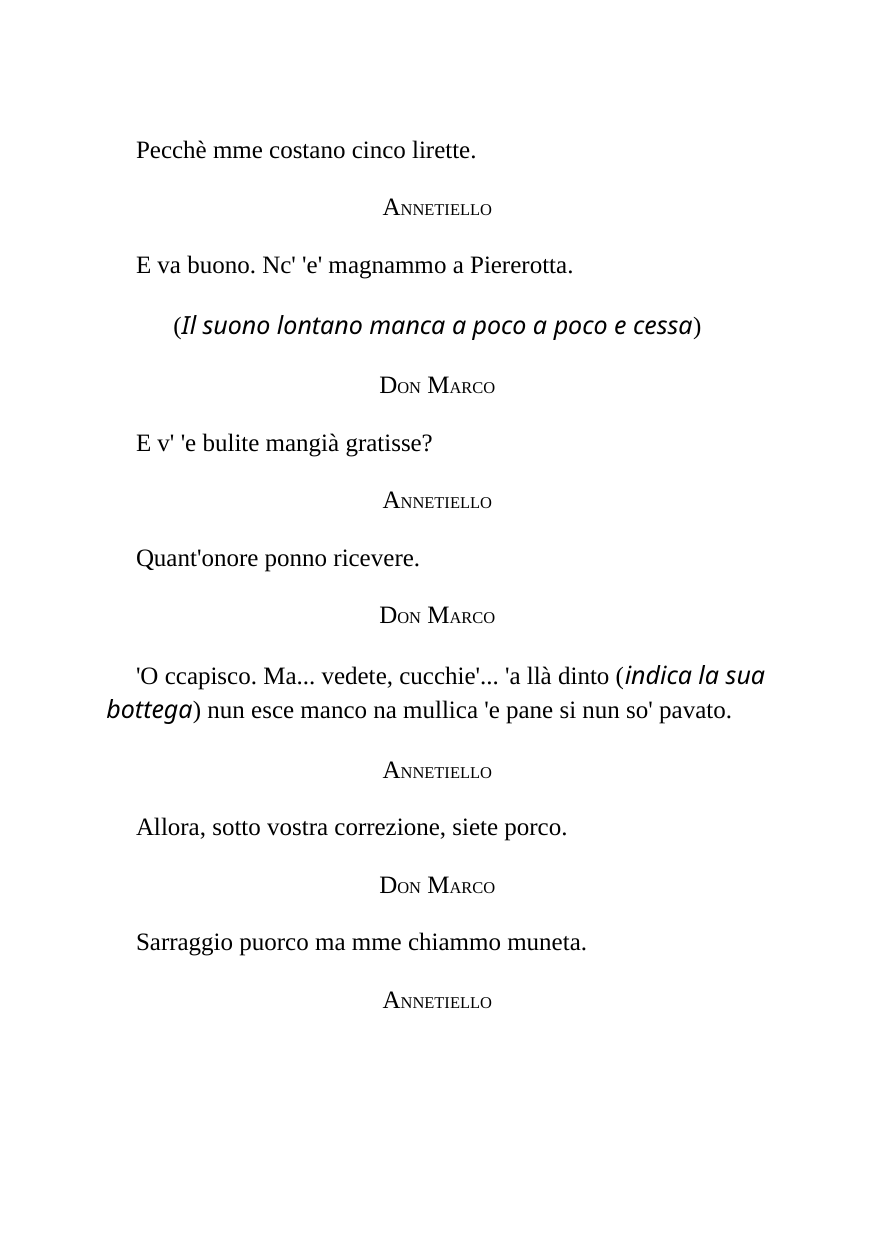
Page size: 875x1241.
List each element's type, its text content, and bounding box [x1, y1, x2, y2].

text Annetiello [106, 985, 768, 1013]
text E v' 'e bulite mangià gratisse? [106, 428, 768, 457]
text Annetiello [106, 192, 768, 221]
text Quant'onore ponno ricevere. [106, 543, 768, 572]
text E va buono. Nc' 'e' magnammo a Piererotta. [106, 250, 768, 279]
text Annetiello [106, 755, 768, 783]
text 'O ccapisco. Ma... vedete, cucchie'... 'a llà dinto (indica la sua bottega) nun esce manco na mullica 'e pane si nun so' pavato. [106, 658, 768, 726]
text Don Marco [106, 370, 768, 399]
text Sarraggio puorco ma mme chiammo muneta. [106, 927, 768, 956]
text Don Marco [106, 870, 768, 898]
text (Il suono lontano manca a poco a poco e cessa) [106, 307, 768, 342]
text Annetiello [106, 485, 768, 514]
text Pecchè mme costano cinco lirette. [106, 135, 768, 164]
text Don Marco [106, 600, 768, 629]
text Allora, sotto vostra correzione, siete porco. [106, 812, 768, 841]
